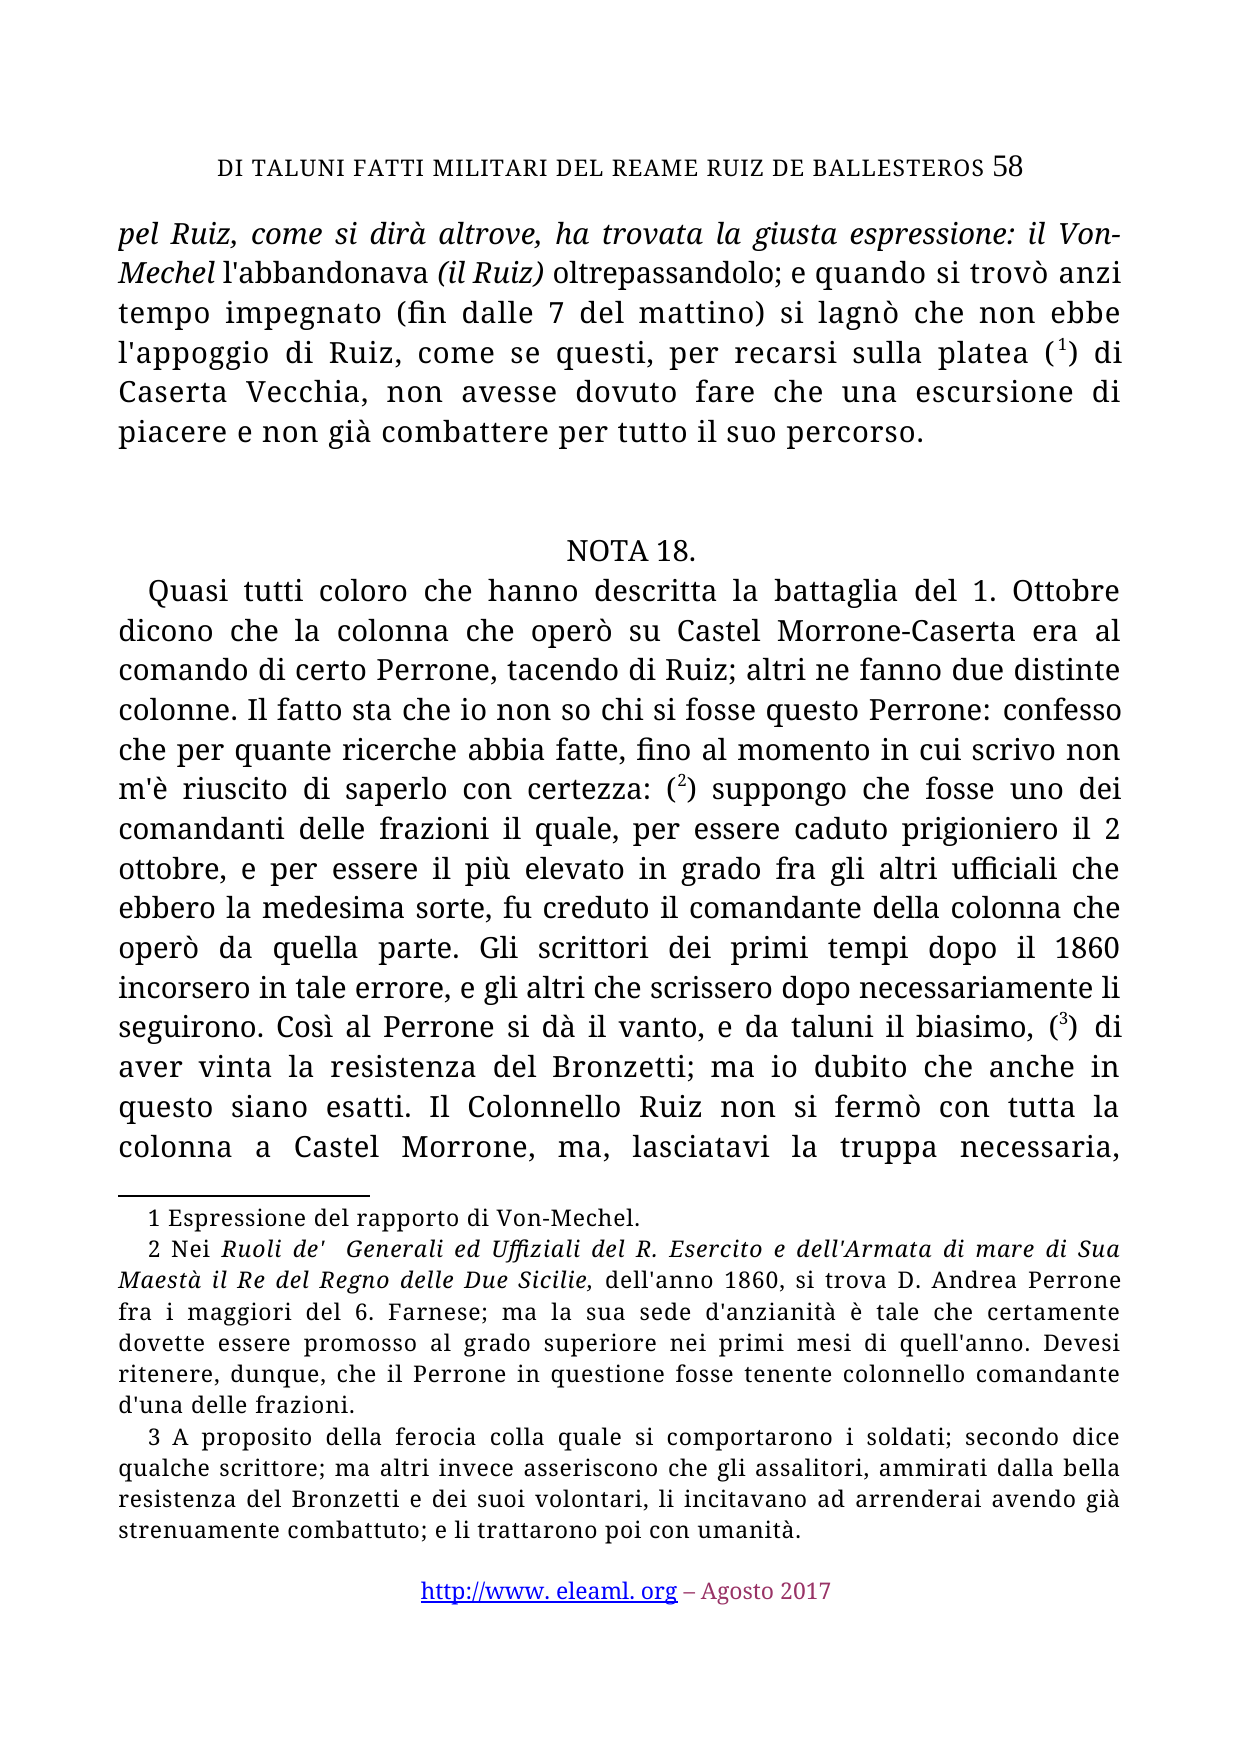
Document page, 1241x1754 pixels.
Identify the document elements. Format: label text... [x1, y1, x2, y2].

text A proposito della ferocia colla quale si comportarono i soldati; secondo dice qualche scrittore; ma altri invece asseriscono che gli assalitori, ammirati dalla bella resistenza del Bronzetti e dei suoi volontari, li incitavano ad arrenderai avendo già strenuamente combattuto; e li trattarono poi con umanità. [118, 1421, 1122, 1546]
text pel Ruiz, come si dirà altrove, ha trovata la giusta espressione: il Von-Mechel l'abbandonava (il Ruiz) oltrepassandolo; e quando si trovò anzi tempo impegnato (fin dalle 7 del mattino) si lagnò che non ebbe l'appoggio di Ruiz, come se questi, per recarsi sulla platea () di Caserta Vecchia, non avesse dovuto fare che una escursione di piacere e non già combattere per tutto il suo percorso. [118, 213, 1122, 451]
text Quasi tutti coloro che hanno descritta la battaglia del 1. Ottobre dicono che la colonna che operò su Castel Morrone-Caserta era al comando di certo Perrone, tacendo di Ruiz; altri ne fanno due distinte colonne. Il fatto sta che io non so chi si fosse questo Perrone: confesso che per quante ricerche abbia fatte, fino al momento in cui scrivo non m'è riuscito di saperlo con certezza: () suppongo che fosse uno dei comandanti delle frazioni il quale, per essere caduto prigioniero il 2 ottobre, e per essere il più elevato in grado fra gli altri ufficiali che ebbero la medesima sorte, fu creduto il comandante della colonna che operò da quella parte. Gli scrittori dei primi tempi dopo il 1860 incorsero in tale errore, e gli altri che scrissero dopo necessariamente li seguirono. Così al Perrone si dà il vanto, e da taluni il biasimo, () di aver vinta la resistenza del Bronzetti; ma io dubito che anche in questo siano esatti. Il Colonnello Ruiz non si fermò con tutta la colonna a Castel Morrone, ma, lasciatavi la truppa necessaria, [118, 570, 1122, 1166]
text Espressione del rapporto di Von-Mechel. [118, 1202, 1122, 1233]
text Nei Ruoli de' Generali ed Uffiziali del R. Esercito e dell'Armata di mare di Sua Maestà il Re del Regno delle Due Sicilie, dell'anno 1860, si trova D. Andrea Perrone fra i maggiori del 6. Farnese; ma la sua sede d'anzianità è tale che certamente dovette essere promosso al grado superiore nei primi mesi di quell'anno. Devesi ritenere, dunque, che il Perrone in questione fosse tenente colonnello comandante d'una delle frazioni. [118, 1233, 1122, 1421]
text NOTA 18. [118, 531, 1122, 570]
